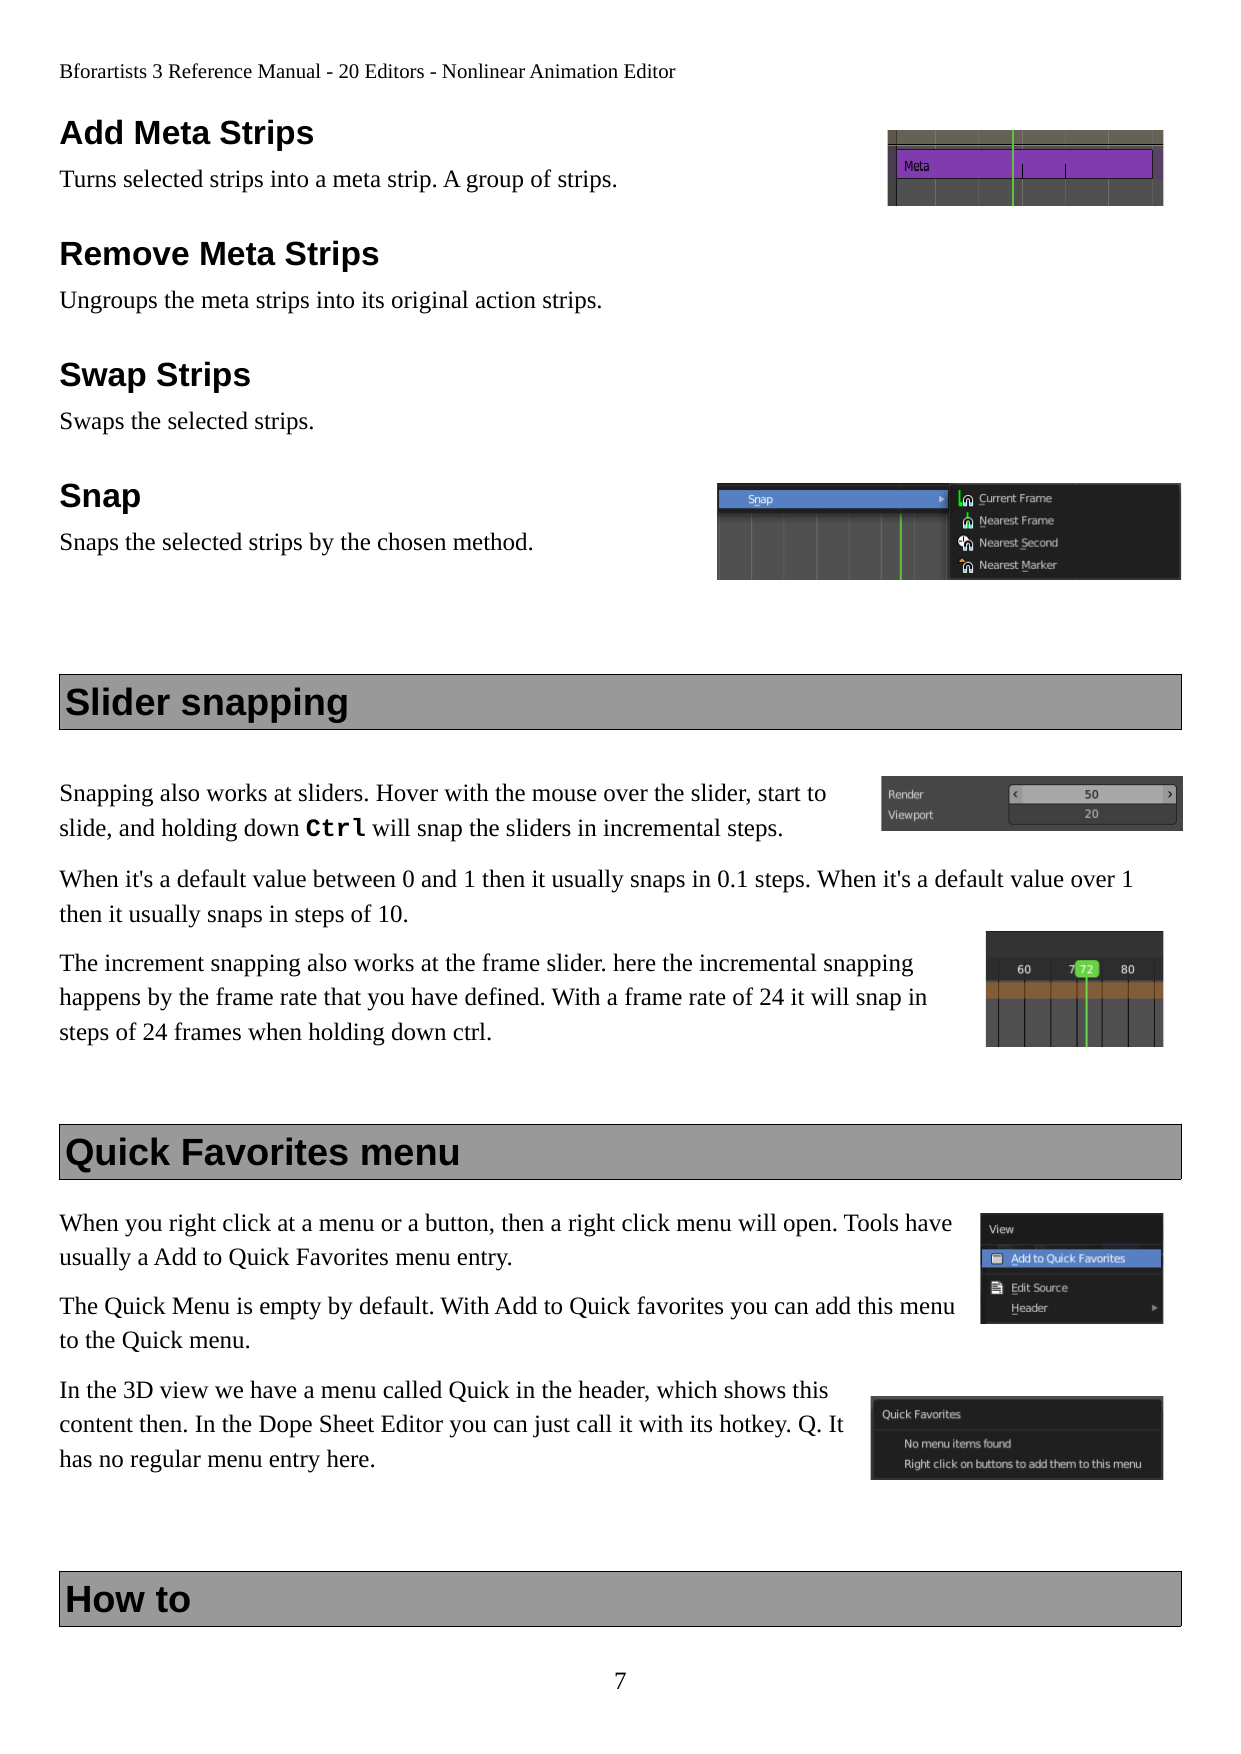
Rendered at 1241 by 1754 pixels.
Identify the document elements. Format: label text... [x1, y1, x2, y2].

picture [717, 483, 1182, 580]
text Turns selected strips into a meta strip. A group of strips. [59, 164, 887, 192]
subtitle Snap [59, 476, 1181, 514]
subtitle Remove Meta Strips [59, 234, 1181, 272]
text Swaps the selected strips. [59, 406, 1181, 434]
subtitle Swap Strips [59, 355, 1181, 393]
table_header How to [60, 1572, 1181, 1626]
picture [870, 1396, 1164, 1480]
picture [881, 776, 1183, 831]
table_header Slider snapping [60, 675, 1181, 729]
text When it's a default value between 0 and 1 then it usually snaps in 0.1 steps. When it's a default value over 1 then it usually snaps in steps of 10. [59, 864, 1181, 928]
table_header Quick Favorites menu [60, 1125, 1181, 1179]
text Snapping also works at sliders. Hover with the mouse over the slider, start to slide, and holding down Ctrl will snap the sliders in incremental steps. [59, 778, 1181, 844]
text The increment snapping also works at the frame slider. here the incremental snapping happens by the frame rate that you have defined. With a frame rate of 24 it will snap in steps of 24 frames when holding down ctrl. [59, 948, 985, 1046]
picture [985, 931, 1164, 1047]
text In the 3D view we have a menu called Quick in the header, which shows this content then. In the Dope Sheet Editor you can just call it with its hotkey. Q. It has no regular menu entry here. [59, 1375, 1181, 1472]
picture [887, 130, 1164, 206]
text Snaps the selected strips by the chosen method. [59, 527, 717, 556]
picture [980, 1213, 1164, 1324]
text When you right click at a menu or a button, then a right click menu will open. Tools have usually a Add to Quick Favorites menu entry. [59, 1208, 1181, 1271]
subtitle Add Meta Strips [59, 113, 1181, 151]
text Ungroups the meta strips into its original action strips. [59, 285, 1181, 313]
text The Quick Menu is empty by default. With Add to Quick favorites you can add this menu to the Quick menu. [59, 1291, 1181, 1354]
